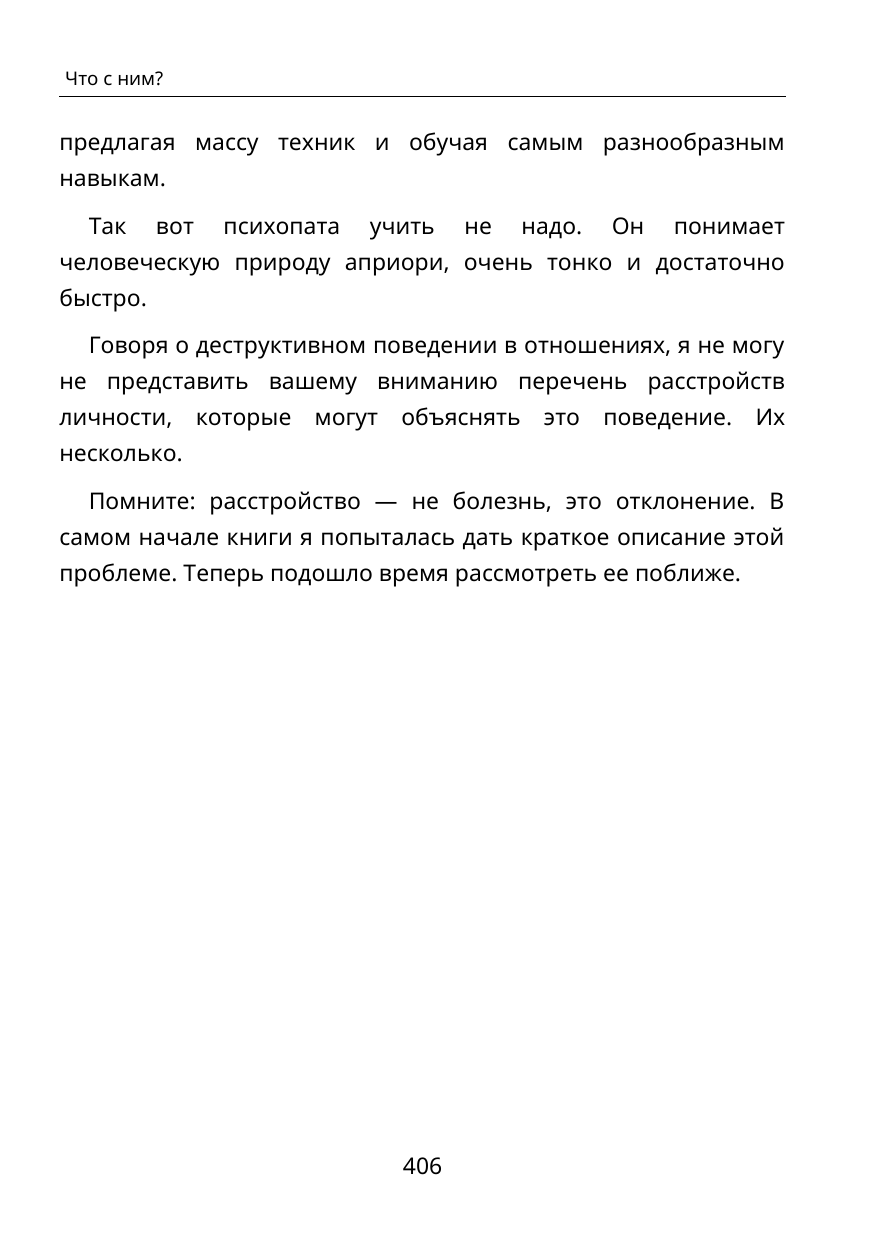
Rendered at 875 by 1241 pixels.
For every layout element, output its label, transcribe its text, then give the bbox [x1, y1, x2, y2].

text Помните: расстройство — не болезнь, это отклонение. В самом начале книги я попыталась дать краткое описание этой проблеме. Теперь подошло время рассмотреть ее поближе. [59, 485, 786, 588]
text Так вот психопата учить не надо. Он понимает человеческую природу априори, очень тонко и достаточно быстро. [59, 210, 786, 313]
text предлагая массу техник и обучая самым разнообразным навыкам. [59, 126, 786, 193]
text Говоря о деструктивном поведении в отношениях, я не могу не представить вашему вниманию перечень расстройств личности, которые могут объяснять это поведение. Их несколько. [59, 329, 786, 468]
